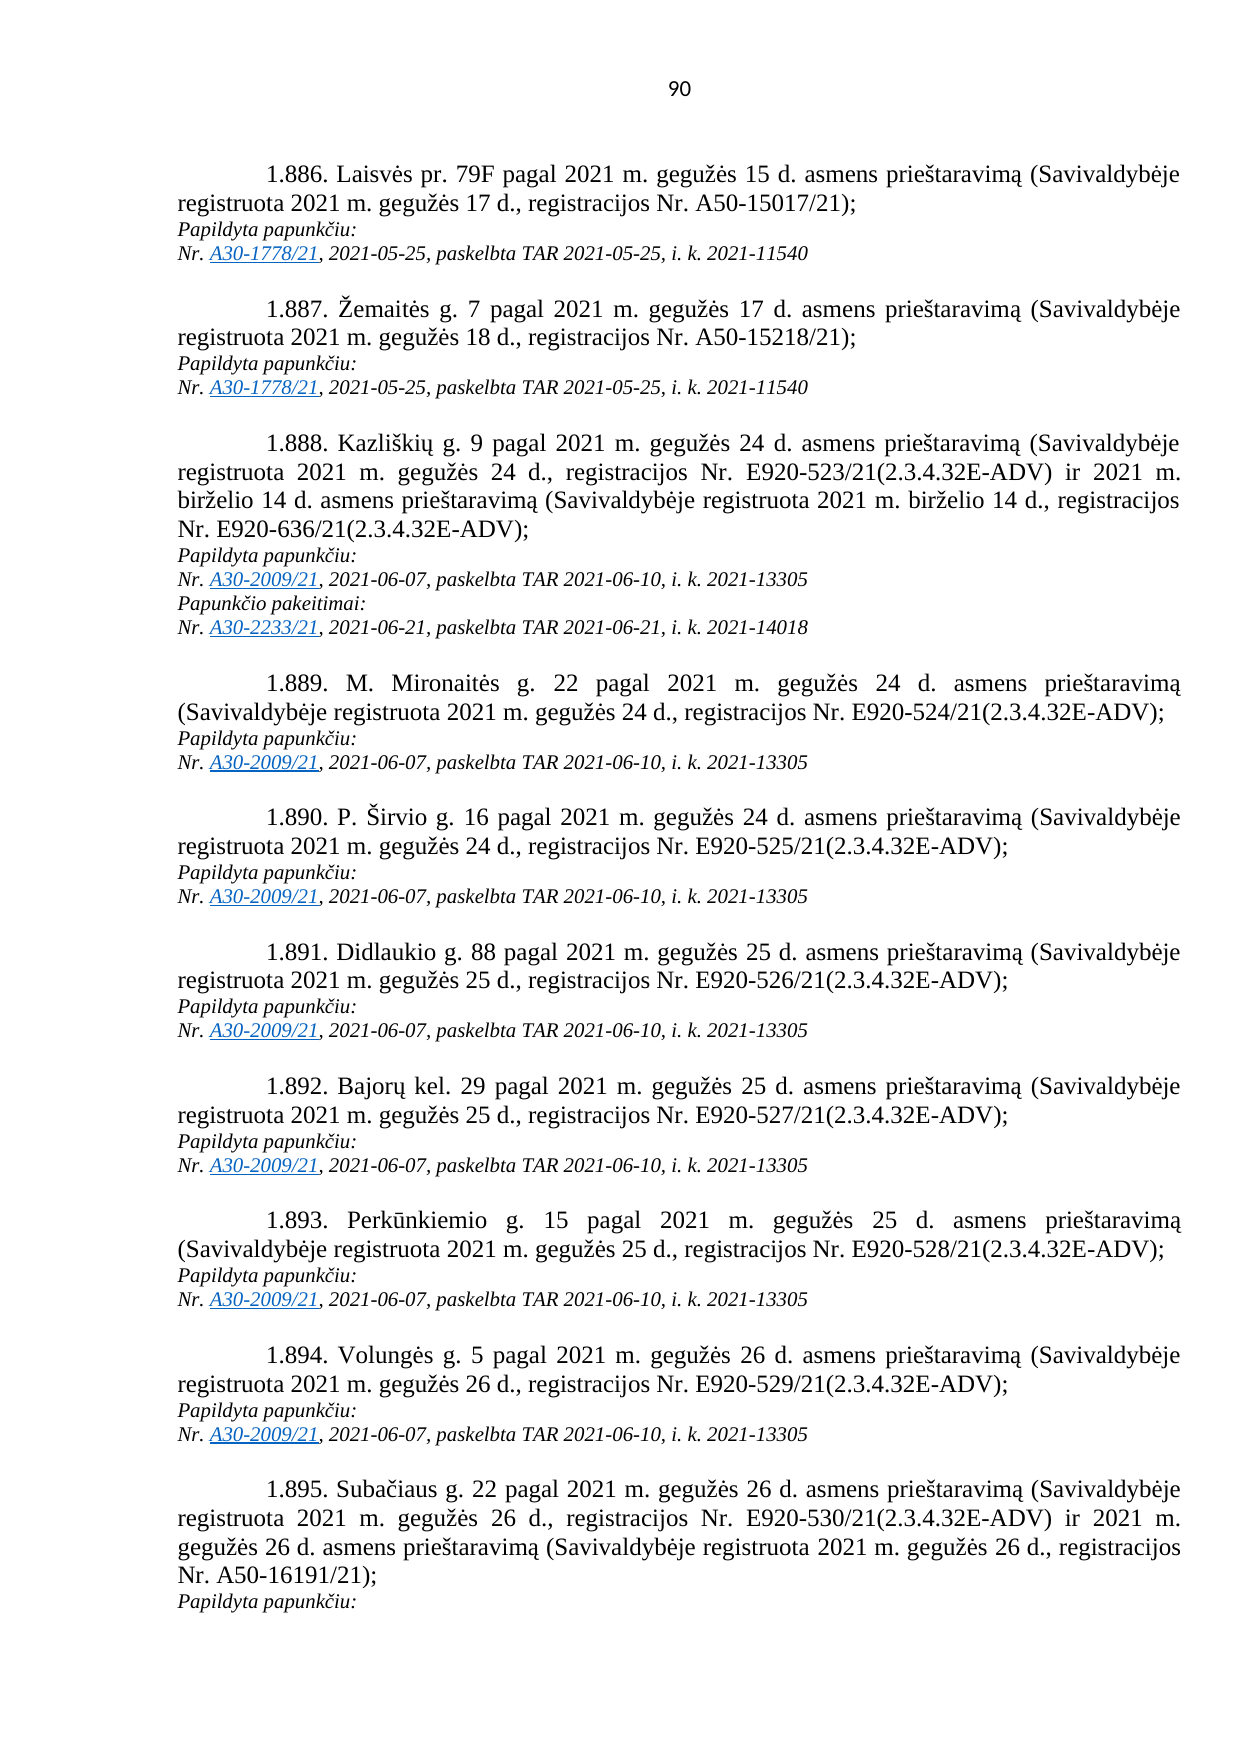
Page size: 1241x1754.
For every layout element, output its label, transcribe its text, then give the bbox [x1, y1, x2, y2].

text Papunkčio pakeitimai: [177, 591, 1181, 615]
text 1.892. Bajorų kel. 29 pagal 2021 m. gegužės 25 d. asmens prieštaravimą (Savivaldybėje registruota 2021 m. gegužės 25 d., registracijos Nr. E920-527/21(2.3.4.32E-ADV); [177, 1071, 1181, 1129]
text Nr. A30-1778/21, 2021-05-25, paskelbta TAR 2021-05-25, i. k. 2021-11540 [177, 375, 1181, 399]
text Papildyta papunkčiu: [177, 217, 1181, 241]
text 1.889. M. Mironaitės g. 22 pagal 2021 m. gegužės 24 d. asmens prieštaravimą (Savivaldybėje registruota 2021 m. gegužės 24 d., registracijos Nr. E920-524/21(2.3.4.32E-ADV); [177, 668, 1181, 726]
text 1.886. Laisvės pr. 79F pagal 2021 m. gegužės 15 d. asmens prieštaravimą (Savivaldybėje registruota 2021 m. gegužės 17 d., registracijos Nr. A50-15017/21); [177, 159, 1181, 217]
text Papildyta papunkčiu: [177, 543, 1181, 567]
text 1.890. P. Širvio g. 16 pagal 2021 m. gegužės 24 d. asmens prieštaravimą (Savivaldybėje registruota 2021 m. gegužės 24 d., registracijos Nr. E920-525/21(2.3.4.32E-ADV); [177, 802, 1181, 860]
text Papildyta papunkčiu: [177, 860, 1181, 884]
text Nr. A30-2009/21, 2021-06-07, paskelbta TAR 2021-06-10, i. k. 2021-13305 [177, 750, 1181, 774]
text Nr. A30-2009/21, 2021-06-07, paskelbta TAR 2021-06-10, i. k. 2021-13305 [177, 1287, 1181, 1311]
text Nr. A30-2233/21, 2021-06-21, paskelbta TAR 2021-06-21, i. k. 2021-14018 [177, 615, 1181, 639]
text 1.891. Didlaukio g. 88 pagal 2021 m. gegužės 25 d. asmens prieštaravimą (Savivaldybėje registruota 2021 m. gegužės 25 d., registracijos Nr. E920-526/21(2.3.4.32E-ADV); [177, 937, 1181, 994]
text 1.893. Perkūnkiemio g. 15 pagal 2021 m. gegužės 25 d. asmens prieštaravimą (Savivaldybėje registruota 2021 m. gegužės 25 d., registracijos Nr. E920-528/21(2.3.4.32E-ADV); [177, 1206, 1181, 1263]
text Nr. A30-2009/21, 2021-06-07, paskelbta TAR 2021-06-10, i. k. 2021-13305 [177, 1153, 1181, 1177]
text Papildyta papunkčiu: [177, 1129, 1181, 1153]
text Nr. A30-2009/21, 2021-06-07, paskelbta TAR 2021-06-10, i. k. 2021-13305 [177, 1018, 1181, 1042]
text Nr. A30-1778/21, 2021-05-25, paskelbta TAR 2021-05-25, i. k. 2021-11540 [177, 241, 1181, 265]
text Papildyta papunkčiu: [177, 726, 1181, 750]
text 1.887. Žemaitės g. 7 pagal 2021 m. gegužės 17 d. asmens prieštaravimą (Savivaldybėje registruota 2021 m. gegužės 18 d., registracijos Nr. A50-15218/21); [177, 294, 1181, 351]
text Papildyta papunkčiu: [177, 1263, 1181, 1287]
text Nr. A30-2009/21, 2021-06-07, paskelbta TAR 2021-06-10, i. k. 2021-13305 [177, 1422, 1181, 1446]
text Papildyta papunkčiu: [177, 351, 1181, 375]
text Nr. A30-2009/21, 2021-06-07, paskelbta TAR 2021-06-10, i. k. 2021-13305 [177, 884, 1181, 908]
text Papildyta papunkčiu: [177, 994, 1181, 1018]
text 1.895. Subačiaus g. 22 pagal 2021 m. gegužės 26 d. asmens prieštaravimą (Savivaldybėje registruota 2021 m. gegužės 26 d., registracijos Nr. E920-530/21(2.3.4.32E-ADV) ir 2021 m. gegužės 26 d. asmens prieštaravimą (Savivaldybėje registruota 2021 m. gegužės 26 d., registracijos Nr. A50-16191/21); [177, 1474, 1181, 1589]
text 1.894. Volungės g. 5 pagal 2021 m. gegužės 26 d. asmens prieštaravimą (Savivaldybėje registruota 2021 m. gegužės 26 d., registracijos Nr. E920-529/21(2.3.4.32E-ADV); [177, 1340, 1181, 1397]
text Papildyta papunkčiu: [177, 1589, 1181, 1613]
text Papildyta papunkčiu: [177, 1397, 1181, 1422]
text 1.888. Kazliškių g. 9 pagal 2021 m. gegužės 24 d. asmens prieštaravimą (Savivaldybėje registruota 2021 m. gegužės 24 d., registracijos Nr. E920-523/21(2.3.4.32E-ADV) ir 2021 m. birželio 14 d. asmens prieštaravimą (Savivaldybėje registruota 2021 m. birželio 14 d., registracijos Nr. E920-636/21(2.3.4.32E-ADV); [177, 428, 1181, 543]
text Nr. A30-2009/21, 2021-06-07, paskelbta TAR 2021-06-10, i. k. 2021-13305 [177, 567, 1181, 591]
